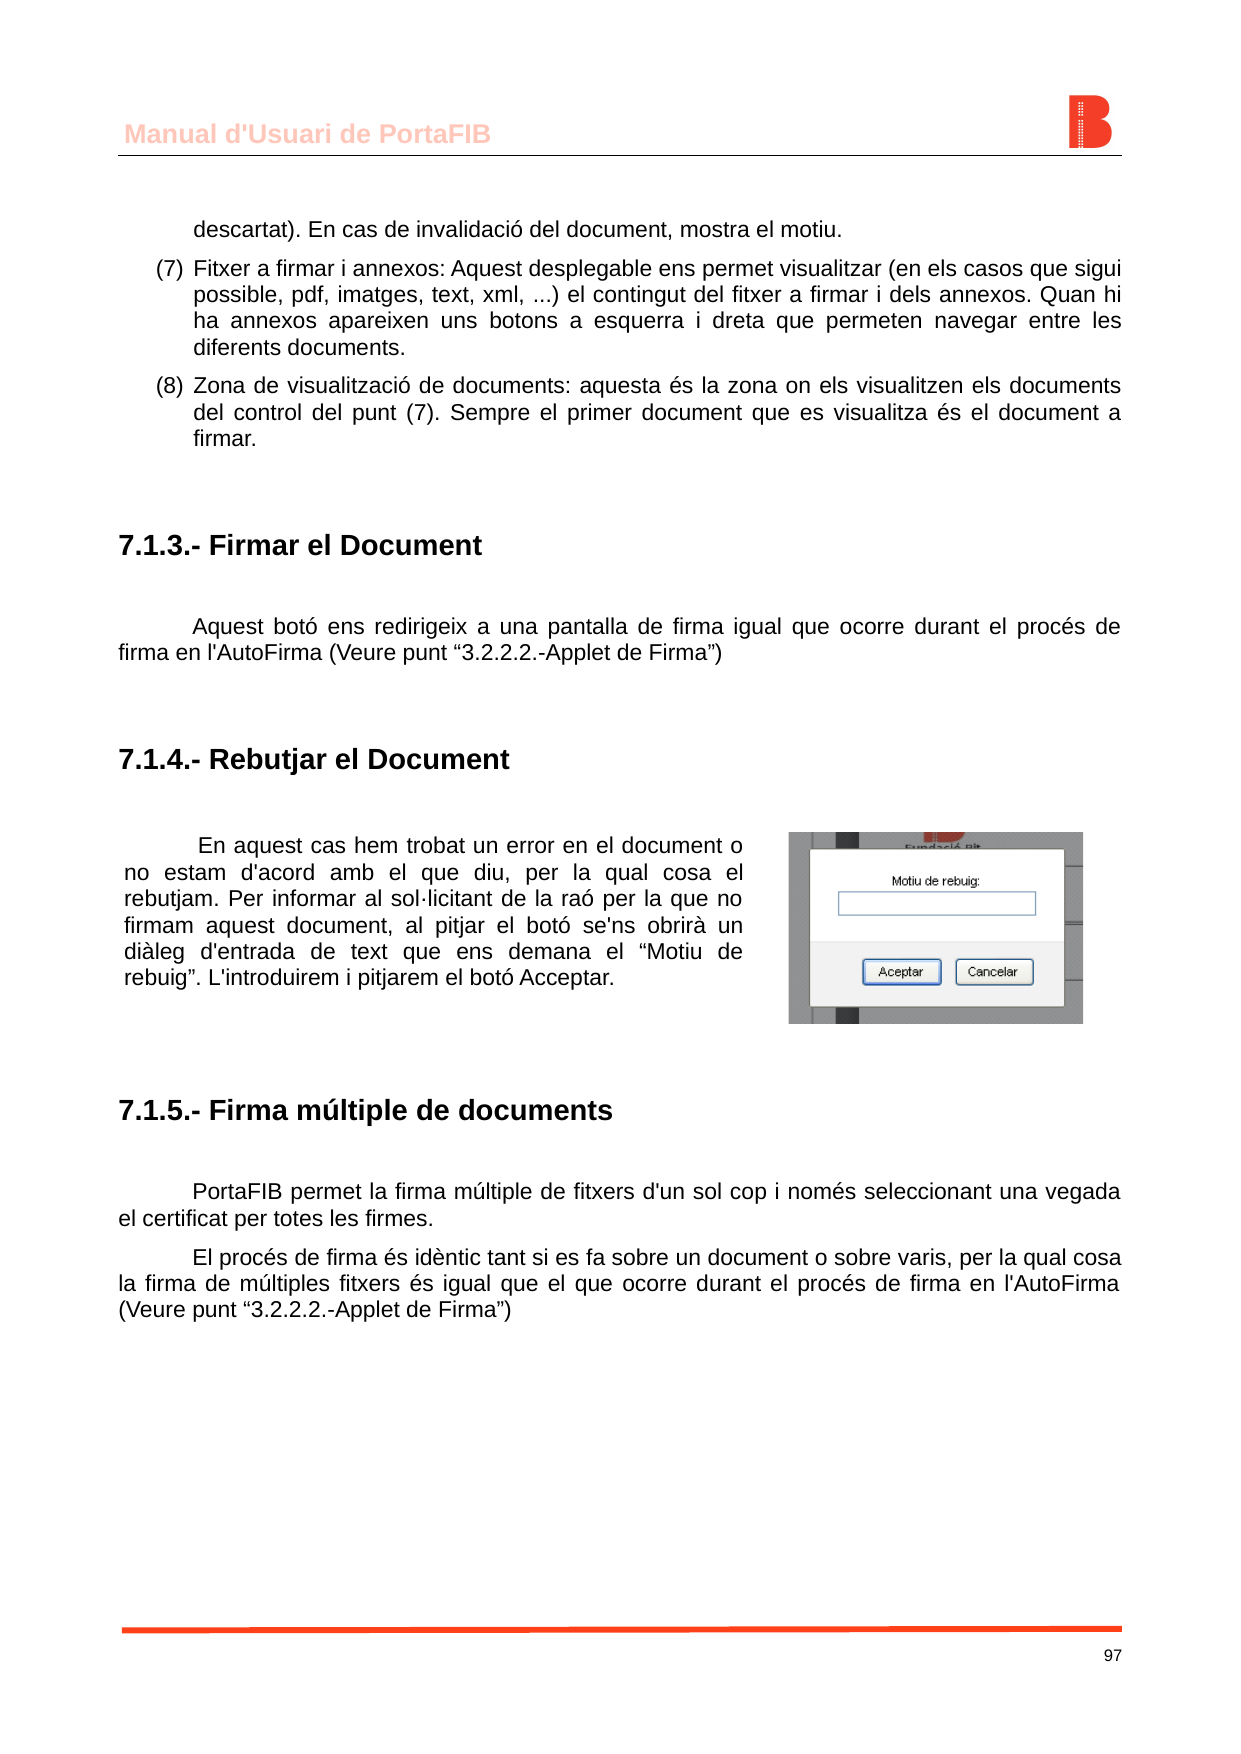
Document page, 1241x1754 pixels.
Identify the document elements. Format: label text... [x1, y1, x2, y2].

table_header En aquest cas hem trobat un error en el document o no estam d'acord amb el que diu, per la qual cosa el rebutjam. Per informar al sol·licitant de la raó per la que no firmam aquest document, al pitjar el botó se'ns obrirà un diàleg d'entrada de text que ens demana el “Motiu de rebuig”. L'introduirem i pitjarem el botó Acceptar. [118, 827, 749, 1029]
picture [1063, 94, 1117, 150]
text El procés de firma és idèntic tant si es fa sobre un document o sobre varis, per la qual cosa la firma de múltiples fitxers és igual que el que ocorre durant el procés de firma en l'AutoFirma (Veure punt “3.2.2.2.-Applet de Firma”) [118, 1243, 1122, 1323]
list Zona de visualització de documents: aquesta és la zona on els visualitzen els documents del control del punt (7). Sempre el primer document que es visualitza és el document a firmar. [156, 372, 1122, 452]
picture [788, 832, 1084, 1024]
text Aquest botó ens redirigeix a una pantalla de firma igual que ocorre durant el procés de firma en l'AutoFirma (Veure punt “3.2.2.2.-Applet de Firma”) [118, 613, 1122, 666]
list Fitxer a firmar i annexos: Aquest desplegable ens permet visualitzar (en els casos que sigui possible, pdf, imatges, text, xml, ...) el contingut del fitxer a firmar i dels annexos. Quan hi ha annexos apareixen uns botons a esquerra i dreta que permeten navegar entre les diferents documents. [156, 254, 1122, 360]
text PortaFIB permet la firma múltiple de fitxers d'un sol cop i només seleccionant una vegada el certificat per totes les firmes. [118, 1178, 1122, 1231]
list descartat). En cas de invalidació del document, mostra el motiu. [156, 216, 1122, 242]
subtitle Firmar el Document [118, 528, 1122, 561]
subtitle Rebutjar el Document [118, 742, 1122, 775]
subtitle Firma múltiple de documents [118, 1093, 1122, 1127]
table_header [750, 827, 1122, 1029]
